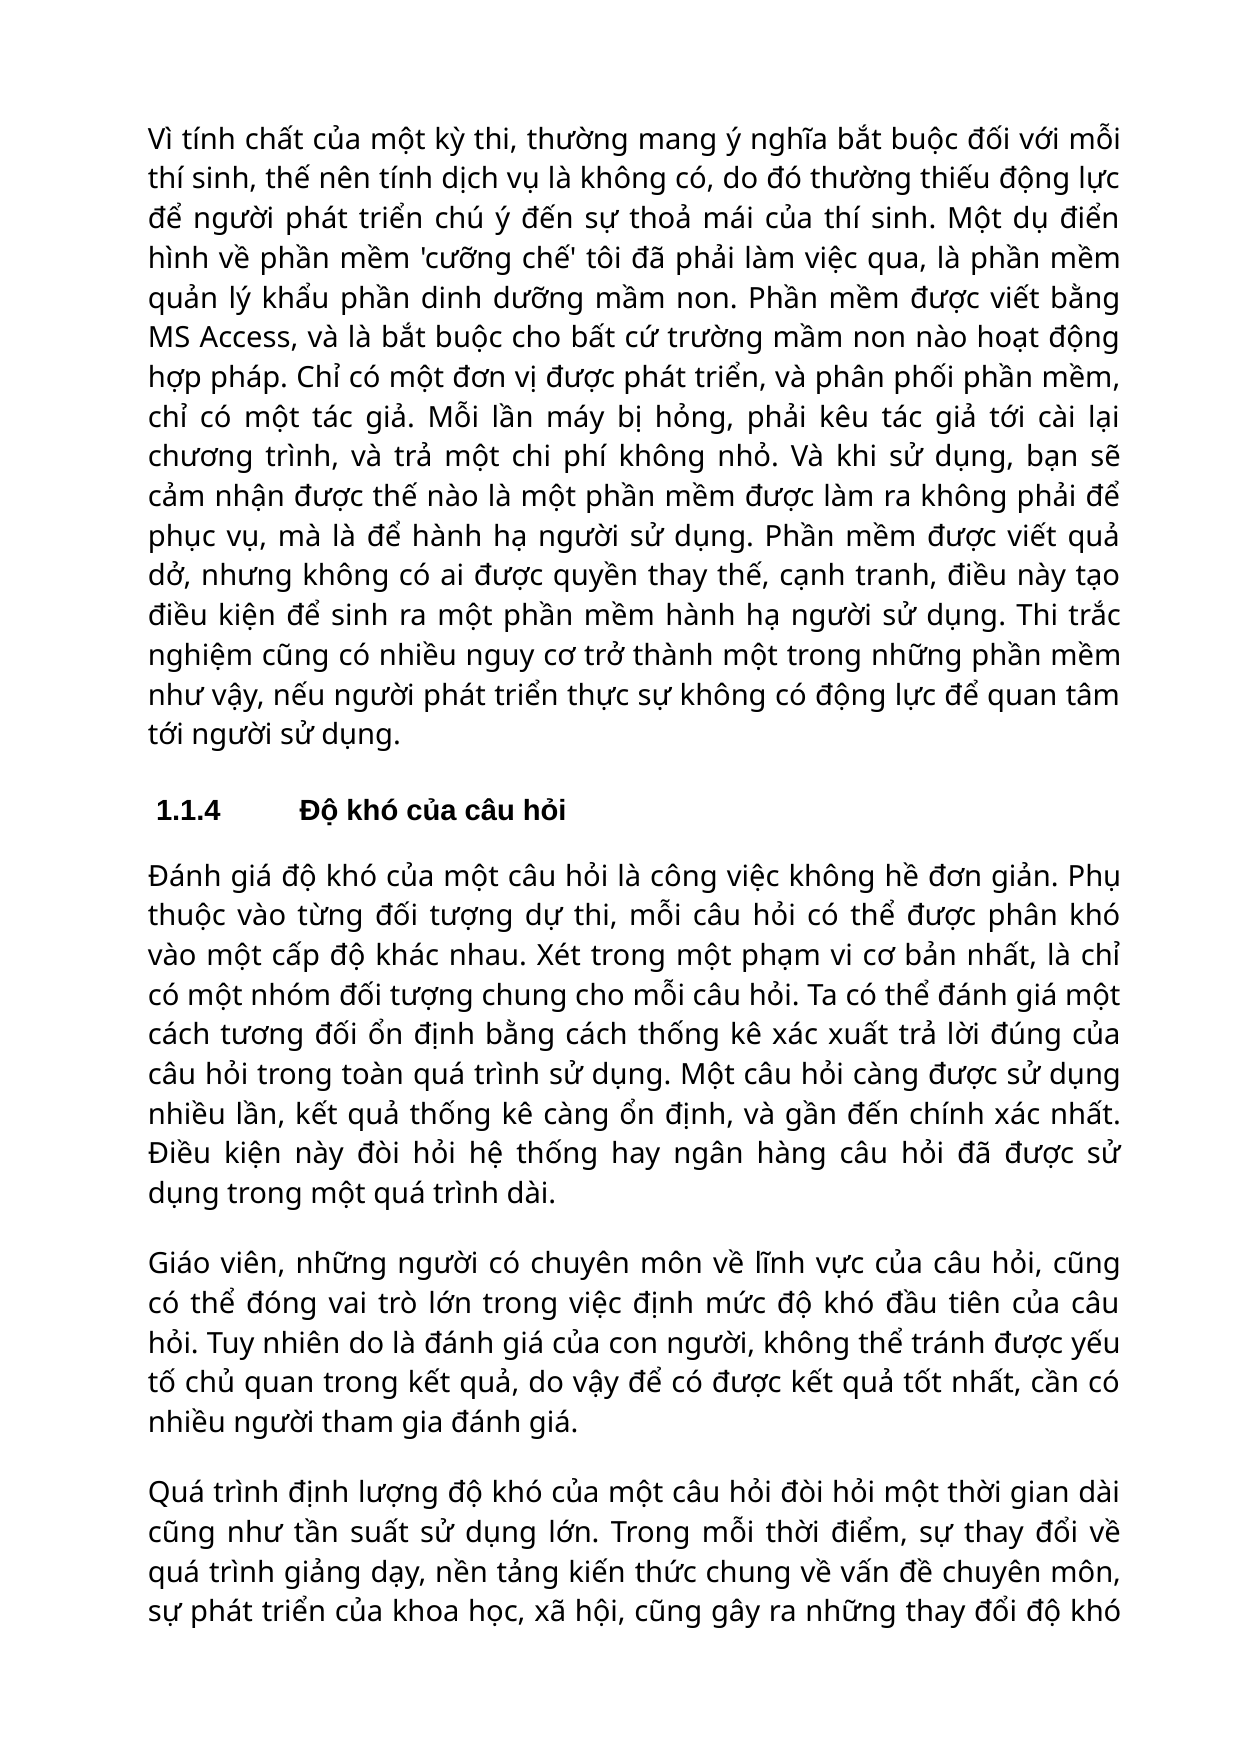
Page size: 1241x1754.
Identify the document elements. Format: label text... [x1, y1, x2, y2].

text Quá trình định lượng độ khó của một câu hỏi đòi hỏi một thời gian dài cũng như tần suất sử dụng lớn. Trong mỗi thời điểm, sự thay đổi về quá trình giảng dạy, nền tảng kiến thức chung về vấn đề chuyên môn, sự phát triển của khoa học, xã hội, cũng gây ra những thay đổi độ khó [148, 1472, 1122, 1630]
text Đánh giá độ khó của một câu hỏi là công việc không hề đơn giản. Phụ thuộc vào từng đối tượng dự thi, mỗi câu hỏi có thể được phân khó vào một cấp độ khác nhau. Xét trong một phạm vi cơ bản nhất, là chỉ có một nhóm đối tượng chung cho mỗi câu hỏi. Ta có thể đánh giá một cách tương đối ổn định bằng cách thống kê xác xuất trả lời đúng của câu hỏi trong toàn quá trình sử dụng. Một câu hỏi càng được sử dụng nhiều lần, kết quả thống kê càng ổn định, và gần đến chính xác nhất. Điều kiện này đòi hỏi hệ thống hay ngân hàng câu hỏi đã được sử dụng trong một quá trình dài. [148, 855, 1122, 1212]
subtitle Độ khó của câu hỏi [148, 793, 1122, 827]
text Giáo viên, những người có chuyên môn về lĩnh vực của câu hỏi, cũng có thể đóng vai trò lớn trong việc định mức độ khó đầu tiên của câu hỏi. Tuy nhiên do là đánh giá của con người, không thể tránh được yếu tố chủ quan trong kết quả, do vậy để có được kết quả tốt nhất, cần có nhiều người tham gia đánh giá. [148, 1243, 1122, 1441]
text Vì tính chất của một kỳ thi, thường mang ý nghĩa bắt buộc đối với mỗi thí sinh, thế nên tính dịch vụ là không có, do đó thường thiếu động lực để người phát triển chú ý đến sự thoả mái của thí sinh. Một dụ điển hình về phần mềm 'cưỡng chế' tôi đã phải làm việc qua, là phần mềm quản lý khẩu phần dinh dưỡng mầm non. Phần mềm được viết bằng MS Access, và là bắt buộc cho bất cứ trường mầm non nào hoạt động hợp pháp. Chỉ có một đơn vị được phát triển, và phân phối phần mềm, chỉ có một tác giả. Mỗi lần máy bị hỏng, phải kêu tác giả tới cài lại chương trình, và trả một chi phí không nhỏ. Và khi sử dụng, bạn sẽ cảm nhận được thế nào là một phần mềm được làm ra không phải để phục vụ, mà là để hành hạ người sử dụng. Phần mềm được viết quả dở, nhưng không có ai được quyền thay thế, cạnh tranh, điều này tạo điều kiện để sinh ra một phần mềm hành hạ người sử dụng. Thi trắc nghiệm cũng có nhiều nguy cơ trở thành một trong những phần mềm như vậy, nếu người phát triển thực sự không có động lực để quan tâm tới người sử dụng. [148, 118, 1122, 753]
